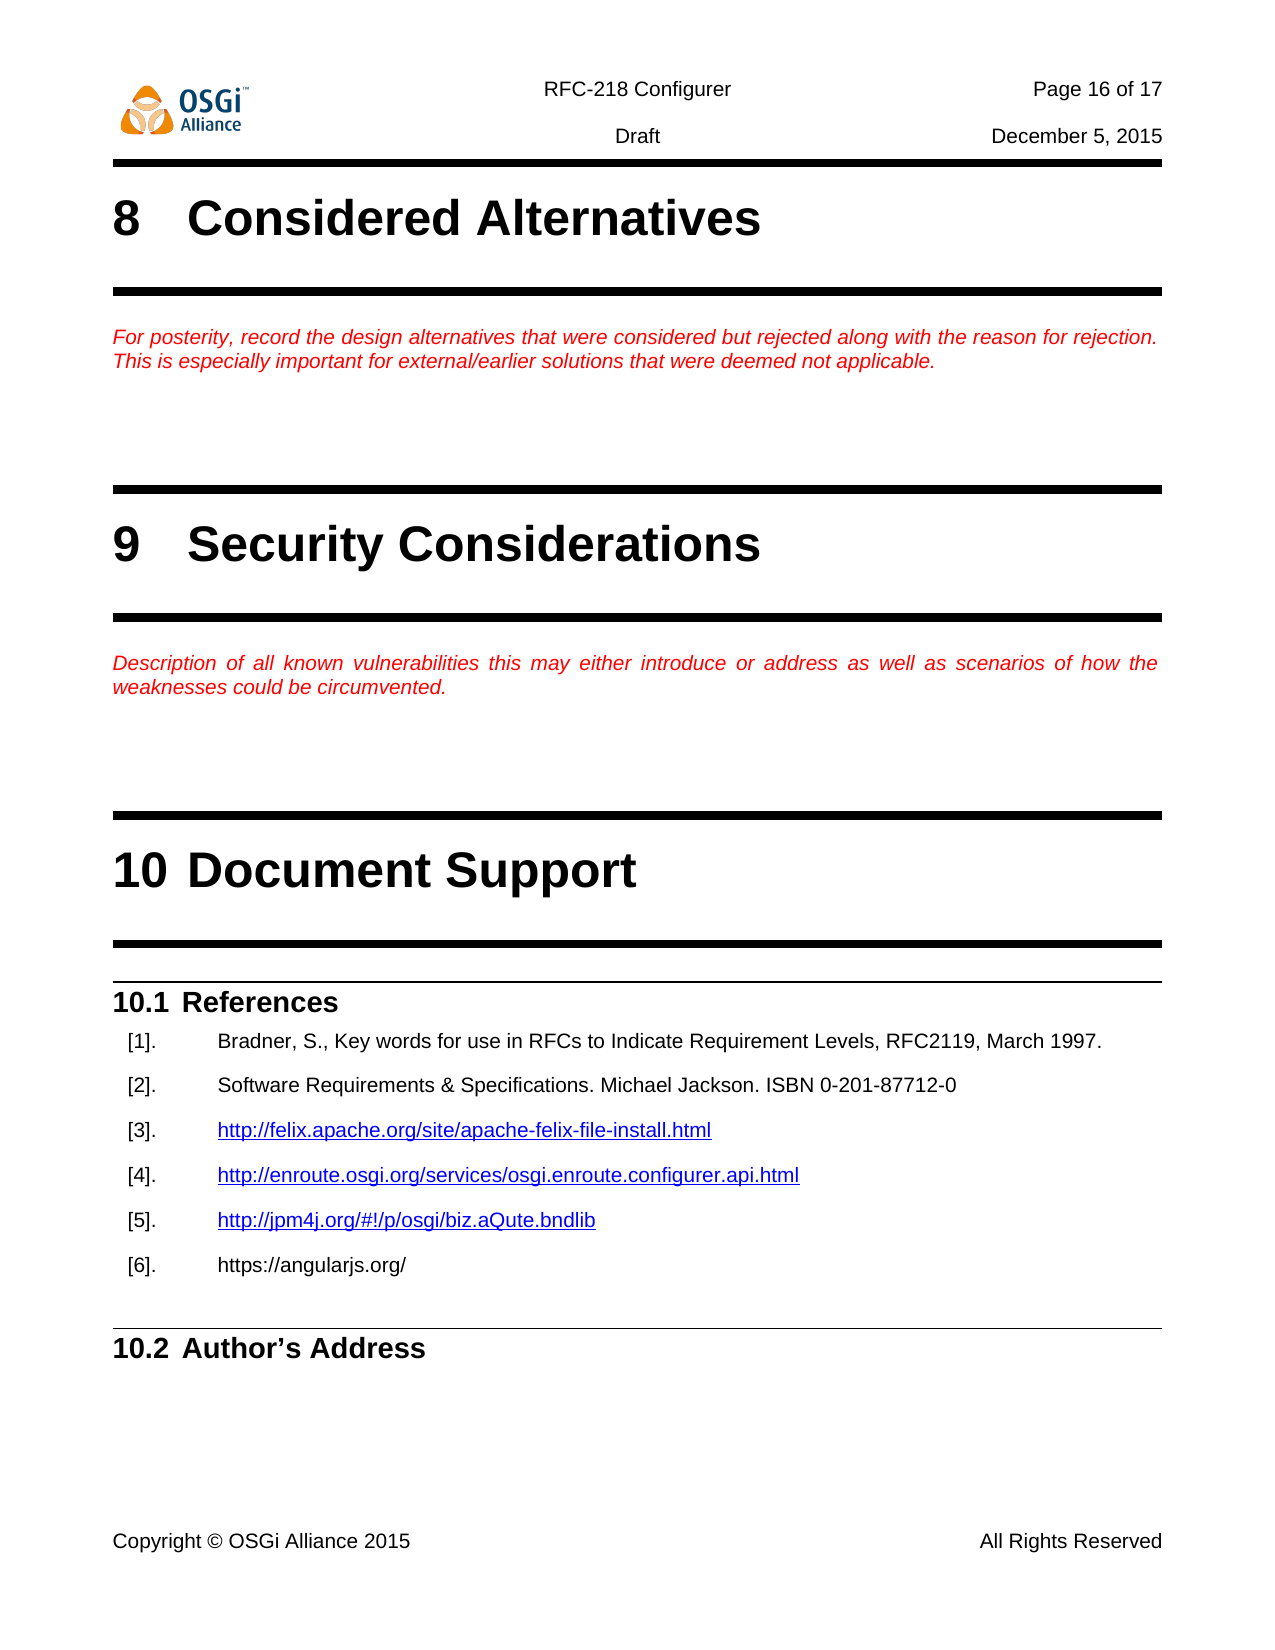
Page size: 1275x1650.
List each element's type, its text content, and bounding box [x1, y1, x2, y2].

subtitle Considered Alternatives [112, 160, 1162, 296]
subtitle References [112, 982, 1162, 1018]
list http://enroute.osgi.org/services/osgi.enroute.configurer.api.html [127, 1163, 1162, 1187]
list https://angularjs.org/ [127, 1252, 1162, 1276]
subtitle Document Support [112, 812, 1162, 948]
list http://jpm4j.org/#!/p/osgi/biz.aQute.bndlib [127, 1208, 1162, 1232]
subtitle Author’s Address [112, 1329, 1162, 1364]
list Software Requirements & Specifications. Michael Jackson. ISBN 0-201-87712-0 [127, 1073, 1162, 1097]
list http://felix.apache.org/site/apache-felix-file-install.html [127, 1118, 1162, 1142]
list Bradner, S., Key words for use in RFCs to Indicate Requirement Levels, RFC2119, March 1997. [127, 1028, 1162, 1052]
subtitle Security Considerations [112, 486, 1162, 622]
picture [113, 78, 257, 142]
text For posterity, record the design alternatives that were considered but rejected along with the reason for rejection. This is especially important for external/earlier solutions that were deemed not applicable. [112, 325, 1162, 373]
text Description of all known vulnerabilities this may either introduce or address as well as scenarios of how the weaknesses could be circumvented. [112, 651, 1162, 699]
